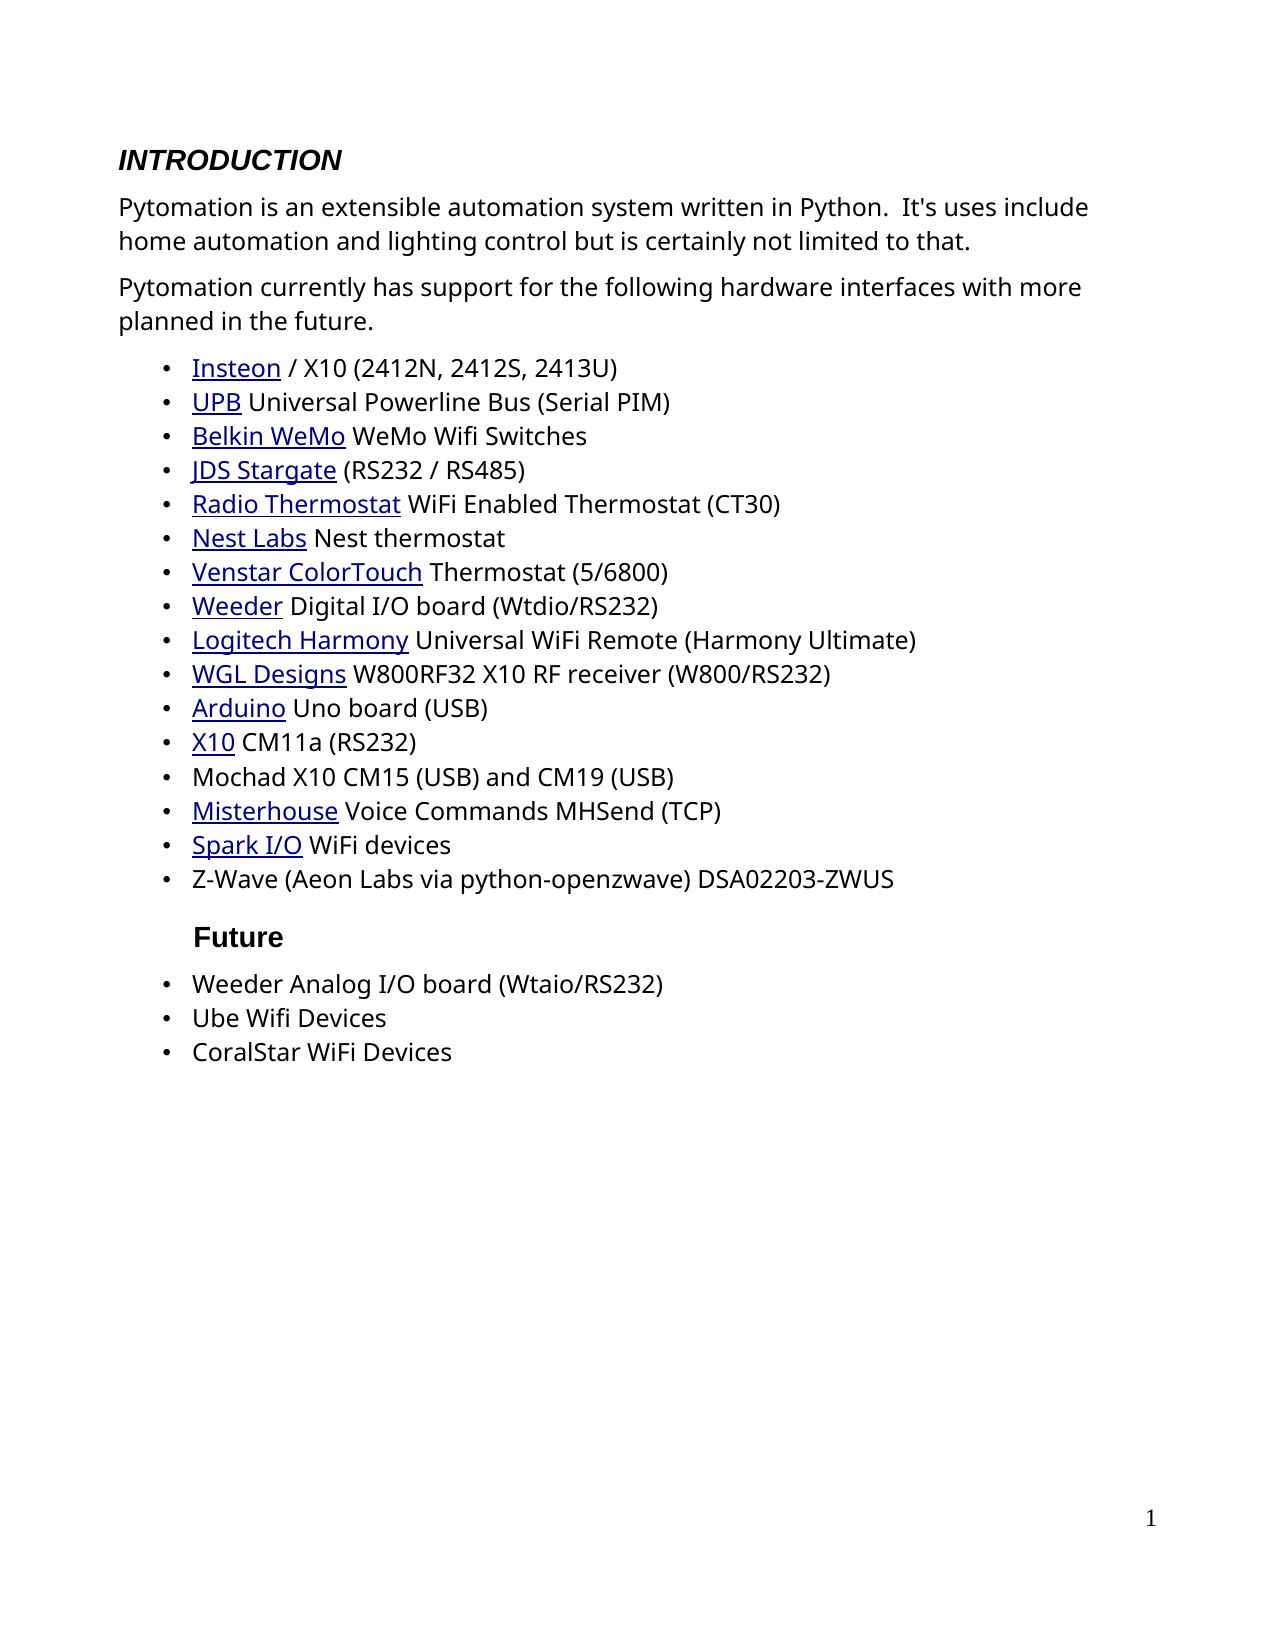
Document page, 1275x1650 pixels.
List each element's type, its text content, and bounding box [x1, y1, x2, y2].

list Weeder Analog I/O board (Wtaio/RS232) [162, 966, 1157, 1001]
list Ube Wifi Devices [162, 1001, 1157, 1034]
list X10 CM11a (RS232) [162, 725, 1157, 759]
list Belkin WeMo WeMo Wifi Switches [162, 418, 1157, 453]
list Weeder Digital I/O board (Wtdio/RS232) [162, 589, 1157, 623]
list Arduino Uno board (USB) [162, 691, 1157, 725]
list UPB Universal Powerline Bus (Serial PIM) [162, 384, 1157, 418]
list Nest Labs Nest thermostat [162, 521, 1157, 555]
list Misterhouse Voice Commands MHSend (TCP) [162, 793, 1157, 827]
list Venstar ColorTouch Thermostat (5/6800) [162, 555, 1157, 589]
list Spark I/O WiFi devices [162, 827, 1157, 861]
list Mochad X10 CM15 (USB) and CM19 (USB) [162, 759, 1157, 793]
text Pytomation is an extensible automation system written in Python. It's uses include home automation and lighting control but is certainly not limited to that. [118, 189, 1157, 257]
text Pytomation currently has support for the following hardware interfaces with more planned in the future. [118, 270, 1157, 338]
list Z-Wave (Aeon Labs via python-openzwave) DSA02203-ZWUS [162, 861, 1157, 895]
list Insteon / X10 (2412N, 2412S, 2413U) [162, 350, 1157, 384]
subtitle Future [118, 920, 1157, 954]
list CoralStar WiFi Devices [162, 1034, 1157, 1069]
list Radio Thermostat WiFi Enabled Thermostat (CT30) [162, 487, 1157, 521]
subtitle INTRODUCTION [118, 143, 1157, 177]
list Logitech Harmony Universal WiFi Remote (Harmony Ultimate) [162, 623, 1157, 657]
list JDS Stargate (RS232 / RS485) [162, 453, 1157, 487]
list WGL Designs W800RF32 X10 RF receiver (W800/RS232) [162, 657, 1157, 691]
